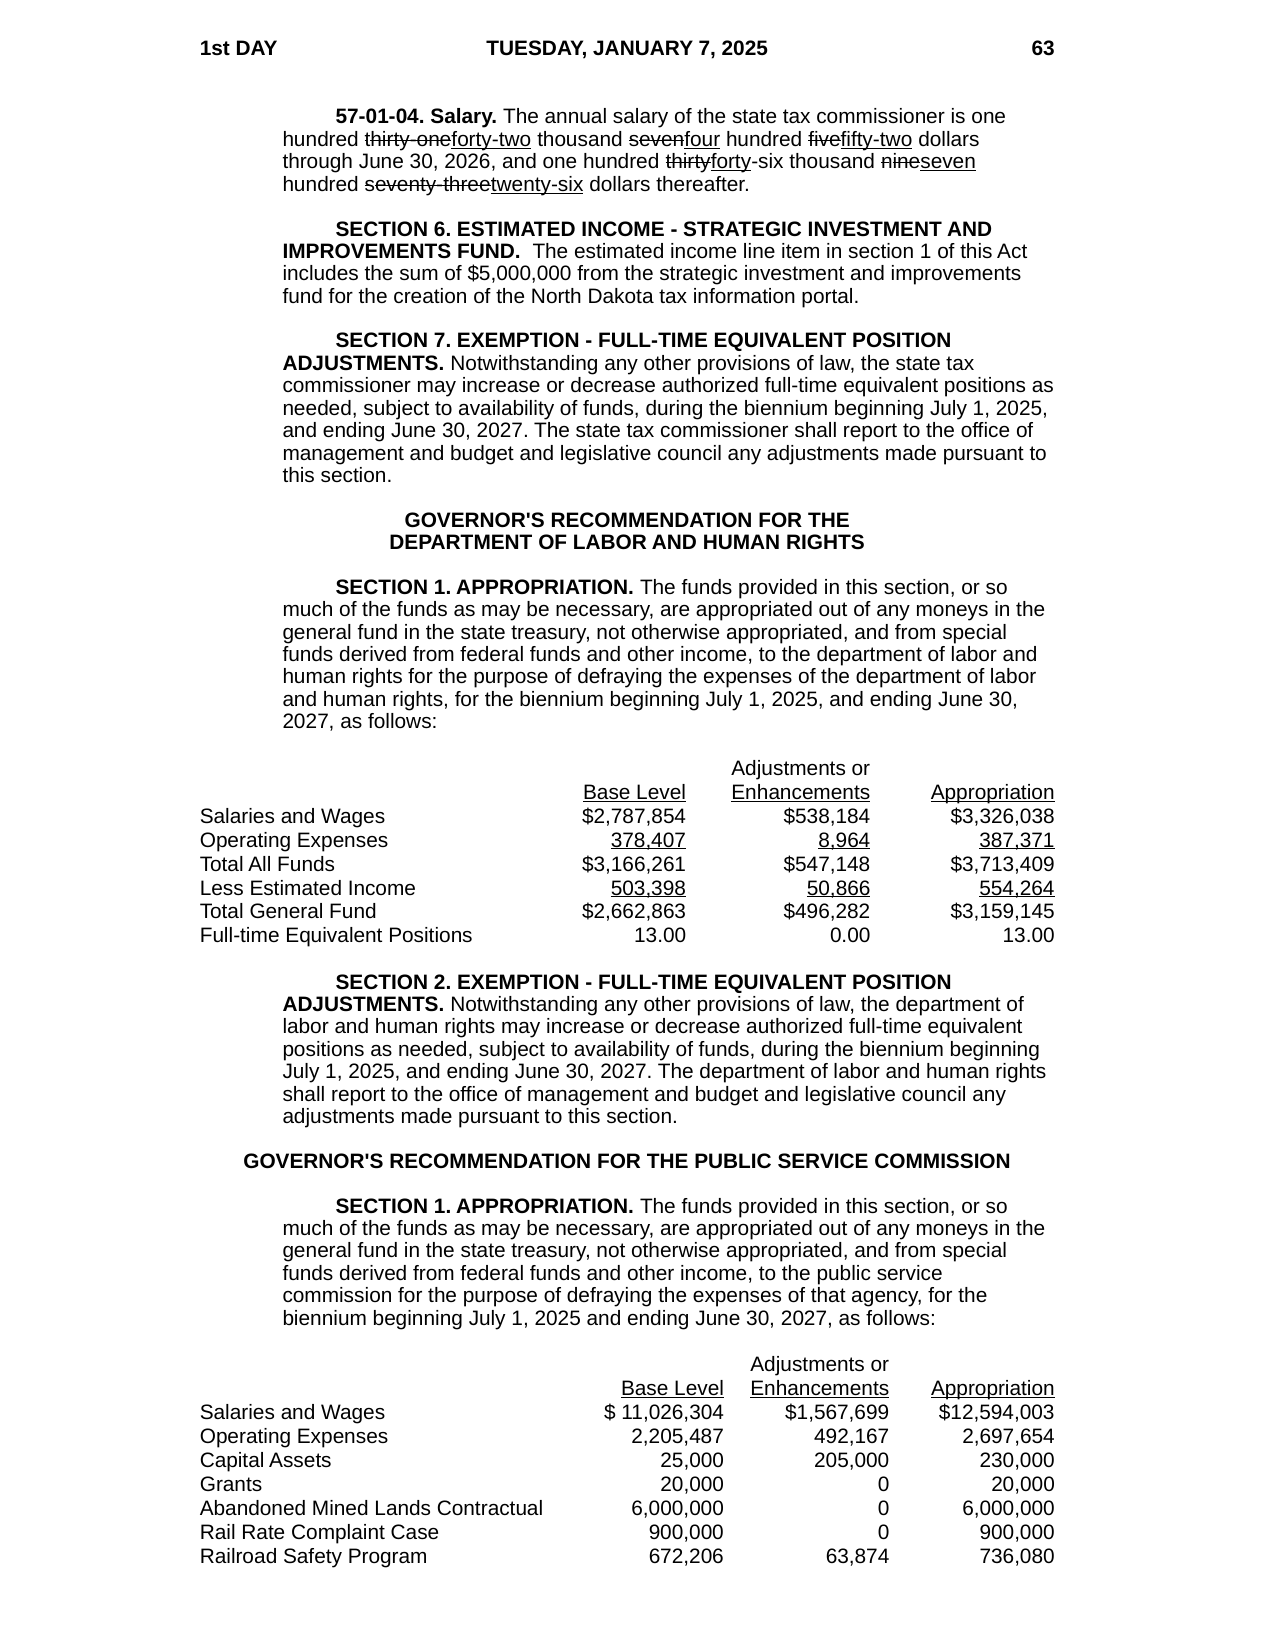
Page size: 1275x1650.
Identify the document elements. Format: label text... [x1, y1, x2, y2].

table_cell 205,000 [724, 1448, 889, 1472]
table_header Appropriation [870, 756, 1054, 803]
table_cell 25,000 [559, 1448, 724, 1472]
text SECTION 1. APPROPRIATION. The funds provided in this section, or so much of the funds as may be necessary, are appropriated out of any moneys in the general fund in the state treasury, not otherwise appropriated, and from special funds derived from federal funds and other income, to the public service commission for the purpose of defraying the expenses of that agency, for the biennium beginning July 1, 2025 and ending June 30, 2027, as follows: [282, 1195, 1054, 1329]
title DEPARTMENT OF LABOR AND HUMAN RIGHTS [199, 532, 1054, 554]
text SECTION 7. EXEMPTION - FULL-TIME EQUIVALENT POSITION ADJUSTMENTS. Notwithstanding any other provisions of law, the state tax commissioner may increase or decrease authorized full-time equivalent positions as needed, subject to availability of funds, during the biennium beginning July 1, 2025, and ending June 30, 2027. The state tax commissioner shall report to the office of management and budget and legislative council any adjustments made pursuant to this section. [282, 330, 1054, 487]
table_cell Total All Funds [200, 851, 502, 875]
table_cell Rail Rate Complaint Case [200, 1520, 558, 1543]
table_cell $3,713,409 [870, 851, 1054, 875]
table_cell 6,000,000 [559, 1496, 724, 1519]
table_header Base Level [559, 1352, 724, 1400]
text SECTION 1. APPROPRIATION. The funds provided in this section, or so much of the funds as may be necessary, are appropriated out of any moneys in the general fund in the state treasury, not otherwise appropriated, and from special funds derived from federal funds and other income, to the department of labor and human rights for the purpose of defraying the expenses of the department of labor and human rights, for the biennium beginning July 1, 2025, and ending June 30, 2027, as follows: [282, 576, 1054, 733]
table_cell 0.00 [686, 923, 870, 947]
table_cell $2,787,854 [502, 804, 686, 827]
table_cell $3,159,145 [870, 899, 1054, 923]
table_cell 2,205,487 [559, 1424, 724, 1448]
table_cell 0 [724, 1520, 889, 1543]
table_cell 378,407 [502, 828, 686, 851]
table_cell $12,594,003 [889, 1400, 1054, 1424]
table_cell 0 [724, 1472, 889, 1496]
table_cell 13.00 [870, 923, 1054, 947]
table_cell Salaries and Wages [200, 804, 502, 827]
table_cell 2,697,654 [889, 1424, 1054, 1448]
table_cell 492,167 [724, 1424, 889, 1448]
table_header [200, 1352, 558, 1400]
table_cell 900,000 [889, 1520, 1054, 1543]
table_header Adjustments or Enhancements [724, 1352, 889, 1400]
table_cell 13.00 [502, 923, 686, 947]
text 57-01-04. Salary. The annual salary of the state tax commissioner is one hundred thirty-oneforty-two thousand sevenfour hundred fivefifty-two dollars through June 30, 2026, and one hundred thirtyforty-six thousand nineseven hundred seventy-threetwenty-six dollars thereafter. [282, 106, 1054, 196]
table_cell $3,166,261 [502, 851, 686, 875]
table_cell 8,964 [686, 828, 870, 851]
table_cell Less Estimated Income [200, 875, 502, 899]
table_cell $538,184 [686, 804, 870, 827]
table_cell 672,206 [559, 1544, 724, 1567]
table_cell 503,398 [502, 875, 686, 899]
table_cell 554,264 [870, 875, 1054, 899]
table_cell $2,662,863 [502, 899, 686, 923]
table_cell Salaries and Wages [200, 1400, 558, 1424]
table_cell 0 [724, 1496, 889, 1519]
title GOVERNOR'S RECOMMENDATION FOR THE [199, 509, 1054, 532]
table_header Base Level [502, 756, 686, 803]
table_cell 736,080 [0, 0, 118, 42]
table_cell Total General Fund [200, 899, 502, 923]
table_cell 736,080 [889, 1544, 1054, 1567]
table_header Adjustments or Enhancements [686, 756, 870, 803]
text SECTION 6. ESTIMATED INCOME - STRATEGIC INVESTMENT AND IMPROVEMENTS FUND. The estimated income line item in section 1 of this Act includes the sum of $5,000,000 from the strategic investment and improvements fund for the creation of the North Dakota tax information portal. [282, 218, 1054, 308]
table_cell $547,148 [686, 851, 870, 875]
table_cell Full-time Equivalent Positions [200, 923, 502, 947]
table_cell 63,874 [724, 1544, 889, 1567]
table_cell 50,866 [686, 875, 870, 899]
table_cell $ 11,026,304 [559, 1400, 724, 1424]
table_cell Grants [200, 1472, 558, 1496]
table_header [200, 756, 502, 803]
table_cell Railroad Safety Program [200, 1544, 558, 1567]
table_cell Capital Assets [200, 1448, 558, 1472]
table_cell Operating Expenses [200, 1424, 558, 1448]
title GOVERNOR'S RECOMMENDATION FOR THE PUBLIC SERVICE COMMISSION [199, 1150, 1054, 1173]
table_cell Operating Expenses [200, 828, 502, 851]
text SECTION 2. EXEMPTION - FULL-TIME EQUIVALENT POSITION ADJUSTMENTS. Notwithstanding any other provisions of law, the department of labor and human rights may increase or decrease authorized full-time equivalent positions as needed, subject to availability of funds, during the biennium beginning July 1, 2025, and ending June 30, 2027. The department of labor and human rights shall report to the office of management and budget and legislative council any adjustments made pursuant to this section. [282, 971, 1054, 1128]
table_header Appropriation [889, 1352, 1054, 1400]
table_cell 387,371 [870, 828, 1054, 851]
table_cell $1,567,699 [724, 1400, 889, 1424]
table_cell Abandoned Mined Lands Contractual [200, 1496, 558, 1519]
table_cell 20,000 [889, 1472, 1054, 1496]
table_cell 20,000 [559, 1472, 724, 1496]
table_cell $496,282 [686, 899, 870, 923]
table_cell $3,326,038 [870, 804, 1054, 827]
table_cell 6,000,000 [889, 1496, 1054, 1519]
table_cell 900,000 [559, 1520, 724, 1543]
table_cell 230,000 [889, 1448, 1054, 1472]
